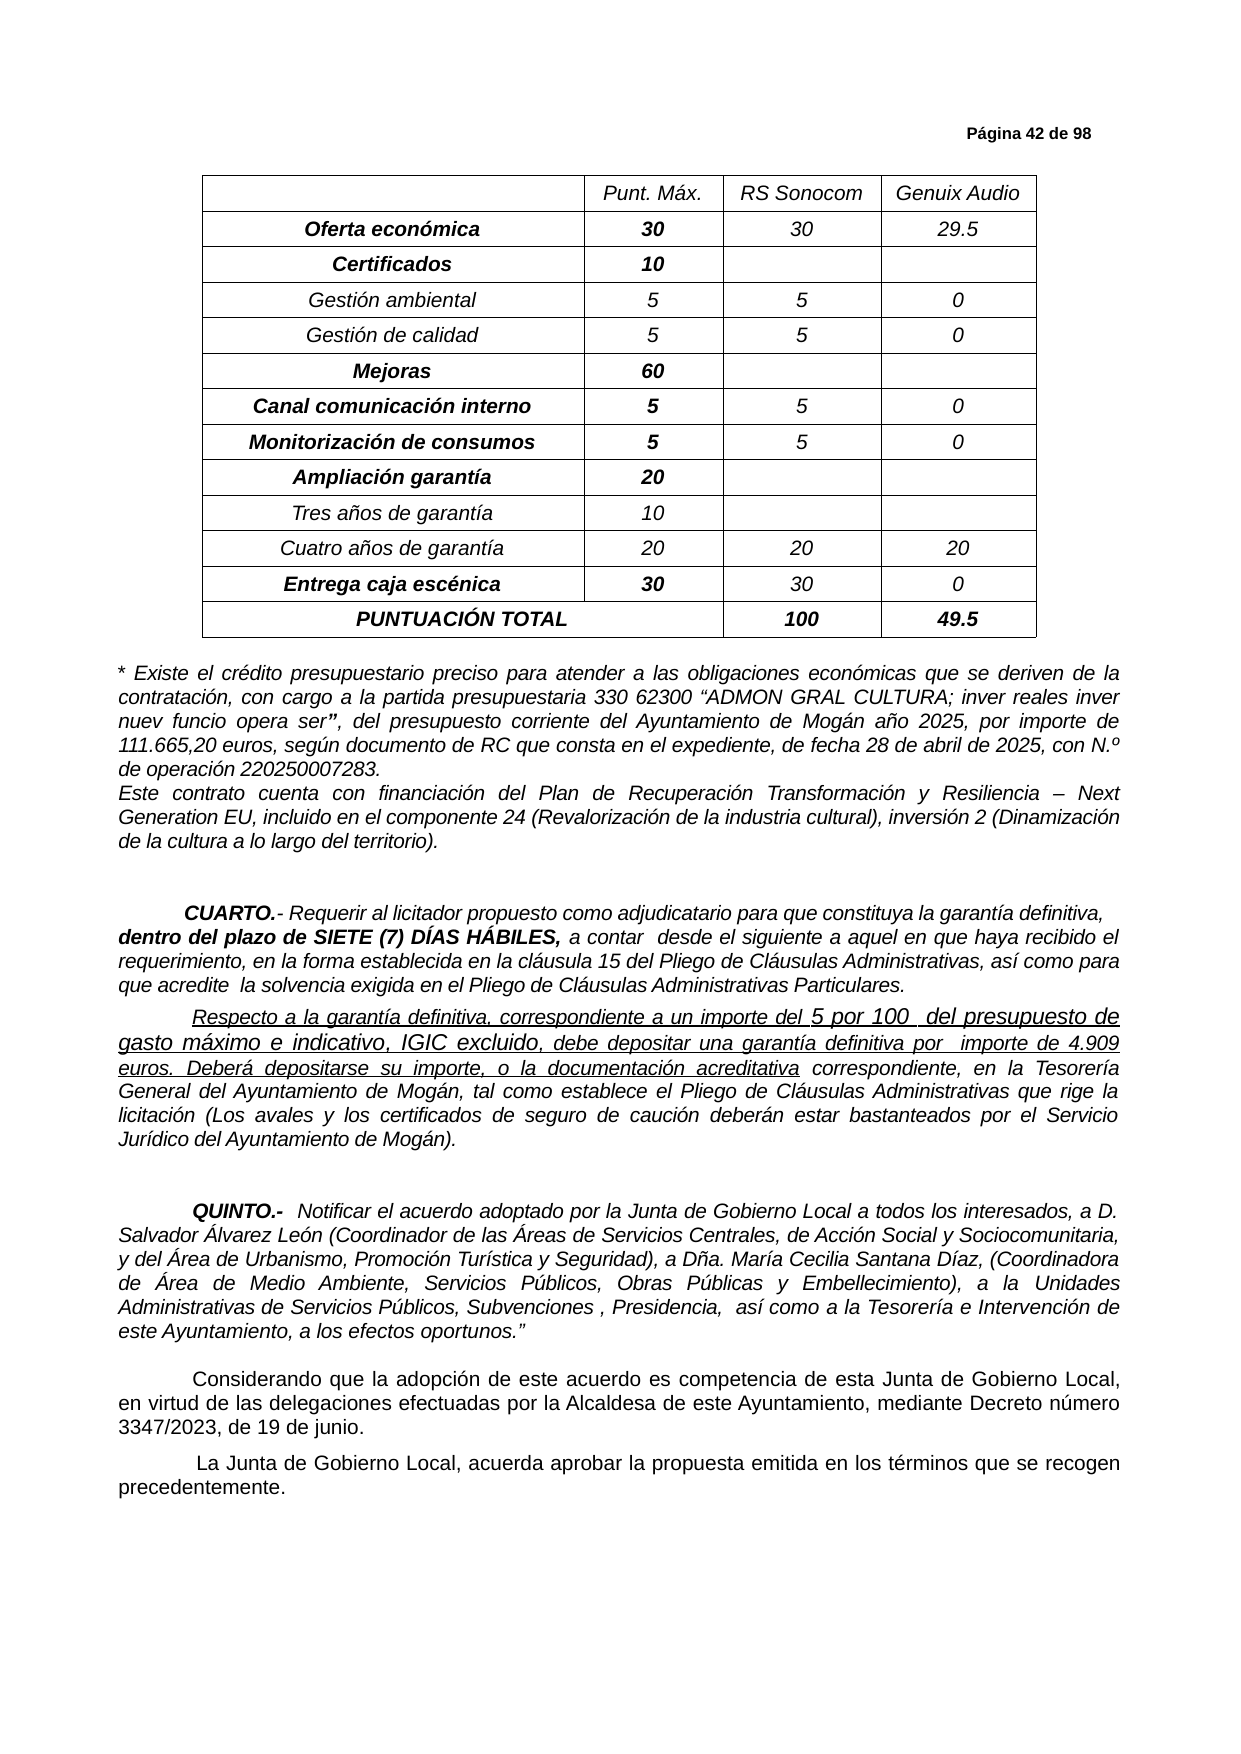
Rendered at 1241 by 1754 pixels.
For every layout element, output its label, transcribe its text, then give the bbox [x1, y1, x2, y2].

table_cell 5 [724, 389, 881, 424]
table_cell 5 [585, 283, 723, 317]
table_cell 0 [882, 567, 1036, 601]
table_cell 0 [882, 389, 1036, 424]
text dentro del plazo de SIETE (7) DÍAS HÁBILES, a contar desde el siguiente a aquel en que haya recibido el requerimiento, en la forma establecida en la cláusula 15 del Pliego de Cláusulas Administrativas, así como para que acredite la solvencia exigida en el Pliego de Cláusulas Administrativas Particulares. [118, 924, 1122, 996]
table_cell [882, 460, 1036, 495]
table_cell 20 [724, 531, 881, 566]
table_cell 60 [585, 354, 723, 388]
table_cell Oferta económica [203, 212, 584, 246]
table_cell [882, 496, 1036, 530]
table_cell Monitorización de consumos [203, 425, 584, 459]
table_cell [724, 354, 881, 388]
table_cell [724, 496, 881, 530]
table_cell Tres años de garantía [203, 496, 584, 530]
table_cell 5 [724, 318, 881, 353]
table_cell 20 [585, 460, 723, 495]
table_cell 29,5 [882, 212, 1036, 246]
table_cell 5 [585, 318, 723, 353]
table_cell 20 [882, 531, 1036, 566]
table_cell 0 [882, 318, 1036, 353]
table_cell 30 [585, 212, 723, 246]
table_cell 10 [585, 496, 723, 530]
table_cell 100 [724, 602, 881, 637]
table_cell Mejoras [203, 354, 584, 388]
text Considerando que la adopción de este acuerdo es competencia de esta Junta de Gobierno Local, en virtud de las delegaciones efectuadas por la Alcaldesa de este Ayuntamiento, mediante Decreto número 3347/2023, de 19 de junio. [118, 1367, 1122, 1439]
table_cell Ampliación garantía [203, 460, 584, 495]
table_cell 5 [724, 283, 881, 317]
text * Existe el crédito presupuestario preciso para atender a las obligaciones económicas que se deriven de la contratación, con cargo a la partida presupuestaria 330 62300 “ADMON GRAL CULTURA; inver reales inver nuev funcio opera ser”, del presupuesto corriente del Ayuntamiento de Mogán año 2025, por importe de 111.665,20 euros, según documento de RC que consta en el expediente, de fecha 28 de abril de 2025, con N.º de operación 220250007283. [117, 661, 1122, 781]
table_header RS Sonocom [724, 176, 881, 211]
text CUARTO.- Requerir al licitador propuesto como adjudicatario para que constituya la garantía definitiva, [118, 901, 1122, 924]
table_cell [724, 460, 881, 495]
table_cell PUNTUACIÓN TOTAL [203, 602, 723, 637]
table_cell [882, 354, 1036, 388]
text Este contrato cuenta con financiación del Plan de Recuperación Transformación y Resiliencia – Next Generation EU, incluido en el componente 24 (Revalorización de la industria cultural), inversión 2 (Dinamización de la cultura a lo largo del territorio). [117, 781, 1122, 853]
text QUINTO.- Notificar el acuerdo adoptado por la Junta de Gobierno Local a todos los interesados, a D. Salvador Álvarez León (Coordinador de las Áreas de Servicios Centrales, de Acción Social y Sociocomunitaria, y del Área de Urbanismo, Promoción Turística y Seguridad), a Dña. María Cecilia Santana Díaz, (Coordinadora de Área de Medio Ambiente, Servicios Públicos, Obras Públicas y Embellecimiento), a la Unidades Administrativas de Servicios Públicos, Subvenciones , Presidencia, así como a la Tesorería e Intervención de este Ayuntamiento, a los efectos oportunos.” [118, 1199, 1122, 1343]
text La Junta de Gobierno Local, acuerda aprobar la propuesta emitida en los términos que se recogen precedentemente. [118, 1451, 1122, 1499]
table_cell Cuatro años de garantía [203, 531, 584, 566]
table_cell 30 [724, 567, 881, 601]
table_cell 20 [585, 531, 723, 566]
table_cell Entrega caja escénica [203, 567, 584, 601]
table_cell 5 [585, 389, 723, 424]
text Respecto a la garantía definitiva, correspondiente a un importe del 5 por 100 del presupuesto de gasto máximo e indicativo, IGIC excluido, debe depositar una garantía definitiva por importe de 4.909 euros. Deberá depositarse su importe, o la documentación acreditativa correspondiente, en la Tesorería General del Ayuntamiento de Mogán, tal como establece el Pliego de Cláusulas Administrativas que rige la licitación (Los avales y los certificados de seguro de caución deberán estar bastanteados por el Servicio Jurídico del Ayuntamiento de Mogán). [118, 1003, 1122, 1151]
table_cell 30 [585, 567, 723, 601]
table_cell [882, 247, 1036, 282]
table_cell Canal comunicación interno [203, 389, 584, 424]
table_cell 49,5 [882, 602, 1036, 637]
table_cell [724, 247, 881, 282]
table_cell 10 [585, 247, 723, 282]
table_cell 0 [882, 425, 1036, 459]
table_cell 30 [724, 212, 881, 246]
table_cell Certificados [203, 247, 584, 282]
table_header Punt. Máx. [585, 176, 723, 211]
table_cell Gestión de calidad [203, 318, 584, 353]
table_header Genuix Audio [882, 176, 1036, 211]
table_cell 0 [882, 283, 1036, 317]
table_cell 5 [585, 425, 723, 459]
table_header [203, 176, 584, 211]
table_cell Gestión ambiental [203, 283, 584, 317]
table_cell 5 [724, 425, 881, 459]
